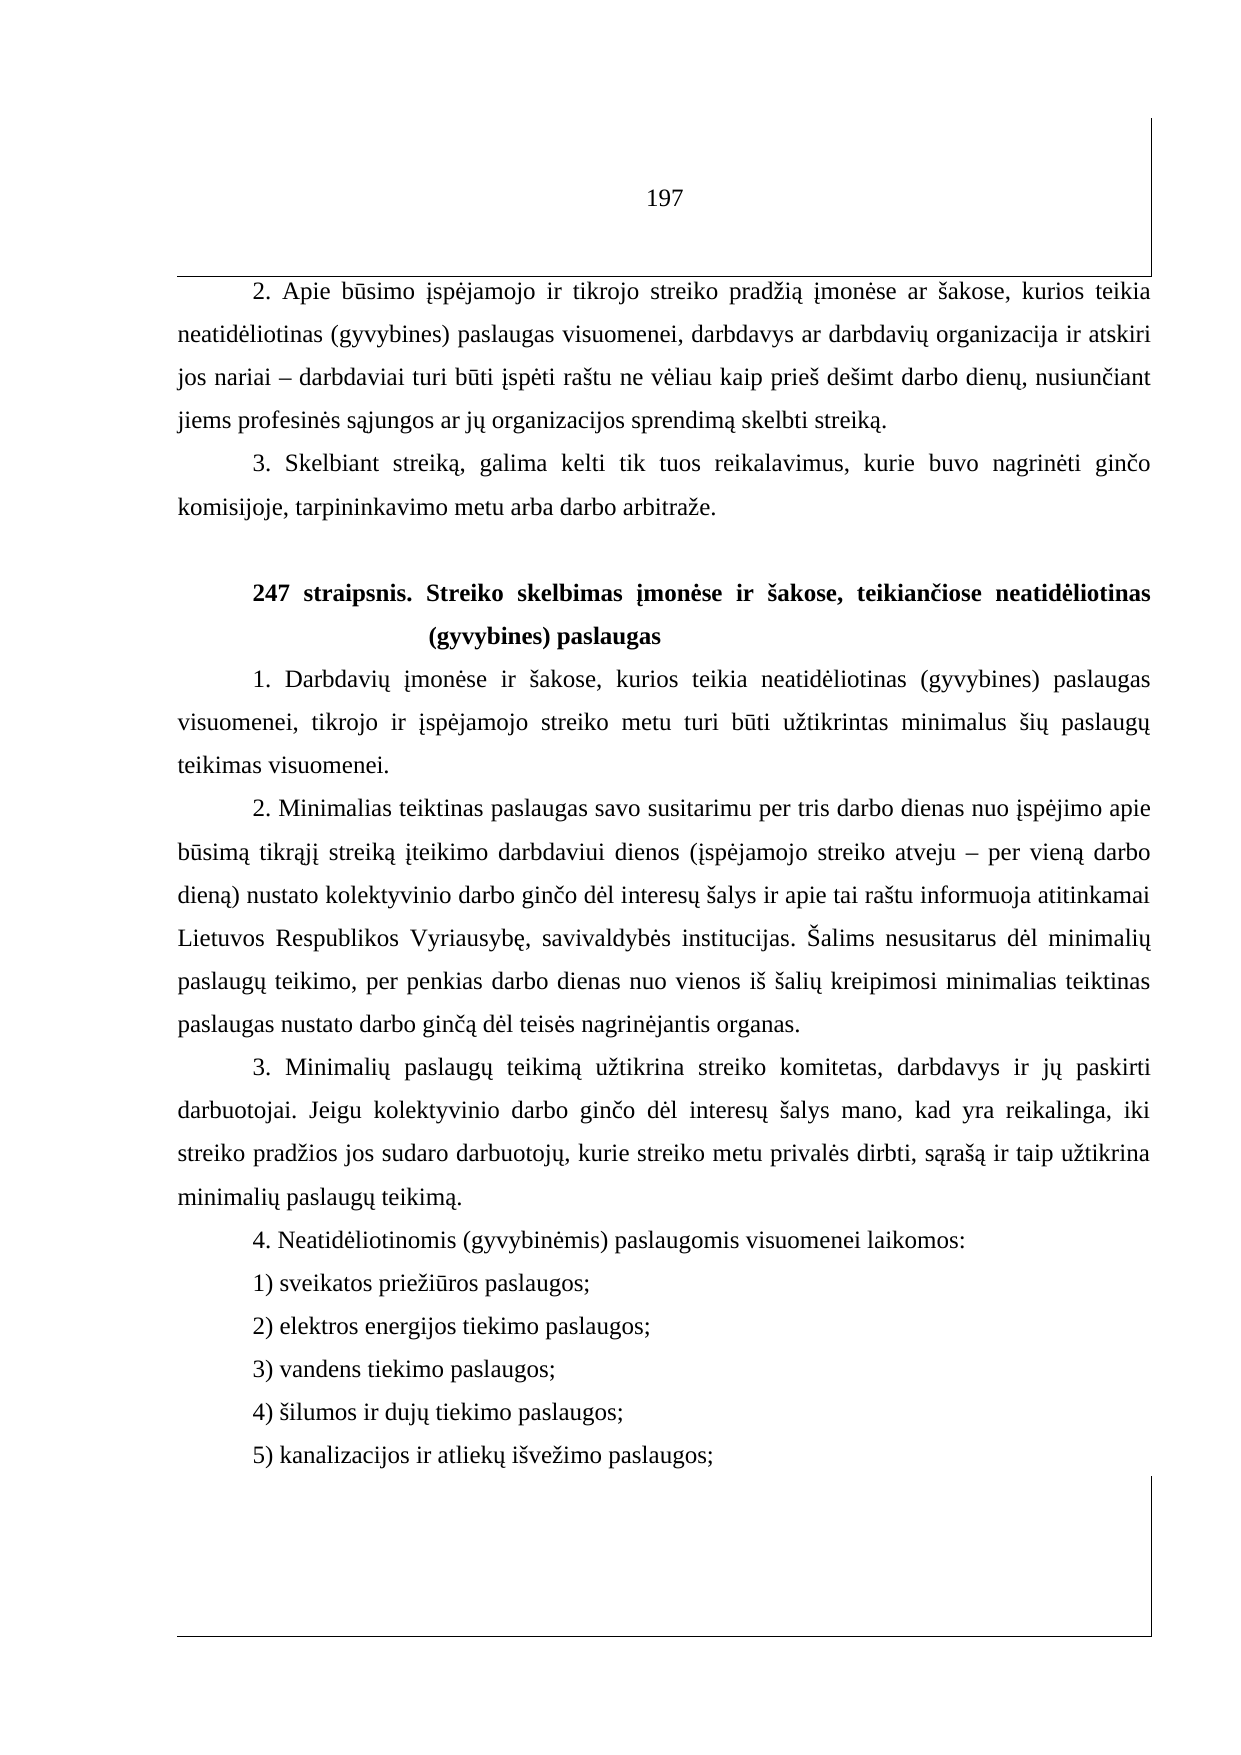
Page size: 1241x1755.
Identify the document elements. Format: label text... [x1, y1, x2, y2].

text 5) kanalizacijos ir atliekų išvežimo paslaugos; [177, 1440, 1152, 1469]
text 3. Skelbiant streiką, galima kelti tik tuos reikalavimus, kurie buvo nagrinėti ginčo komisijoje, tarpininkavimo metu arba darbo arbitraže. [177, 448, 1152, 520]
text 2. Minimalias teiktinas paslaugas savo susitarimu per tris darbo dienas nuo įspėjimo apie būsimą tikrąjį streiką įteikimo darbdaviui dienos (įspėjamojo streiko atveju – per vieną darbo dieną) nustato kolektyvinio darbo ginčo dėl interesų šalys ir apie tai raštu informuoja atitinkamai Lietuvos Respublikos Vyriausybę, savivaldybės institucijas. Šalims nesusitarus dėl minimalių paslaugų teikimo, per penkias darbo dienas nuo vienos iš šalių kreipimosi minimalias teiktinas paslaugas nustato darbo ginčą dėl teisės nagrinėjantis organas. [177, 793, 1152, 1038]
text 1) sveikatos priežiūros paslaugos; [177, 1268, 1152, 1297]
text 3. Minimalių paslaugų teikimą užtikrina streiko komitetas, darbdavys ir jų paskirti darbuotojai. Jeigu kolektyvinio darbo ginčo dėl interesų šalys mano, kad yra reikalinga, iki streiko pradžios jos sudaro darbuotojų, kurie streiko metu privalės dirbti, sąrašą ir taip užtikrina minimalių paslaugų teikimą. [177, 1052, 1152, 1210]
text 4. Neatidėliotinomis (gyvybinėmis) paslaugomis visuomenei laikomos: [177, 1225, 1152, 1253]
text 4) šilumos ir dujų tiekimo paslaugos; [177, 1397, 1152, 1426]
text 2. Apie būsimo įspėjamojo ir tikrojo streiko pradžią įmonėse ar šakose, kurios teikia neatidėliotinas (gyvybines) paslaugas visuomenei, darbdavys ar darbdavių organizacija ir atskiri jos nariai – darbdaviai turi būti įspėti raštu ne vėliau kaip prieš dešimt darbo dienų, nusiunčiant jiems profesinės sąjungos ar jų organizacijos sprendimą skelbti streiką. [177, 276, 1152, 434]
text 1. Darbdavių įmonėse ir šakose, kurios teikia neatidėliotinas (gyvybines) paslaugas visuomenei, tikrojo ir įspėjamojo streiko metu turi būti užtikrintas minimalus šių paslaugų teikimas visuomenei. [177, 664, 1152, 779]
text 3) vandens tiekimo paslaugos; [177, 1354, 1152, 1383]
subtitle 247 straipsnis. Streiko skelbimas įmonėse ir šakose, teikiančiose neatidėliotinas (gyvybines) paslaugas [252, 578, 1152, 650]
text 2) elektros energijos tiekimo paslaugos; [177, 1311, 1152, 1340]
